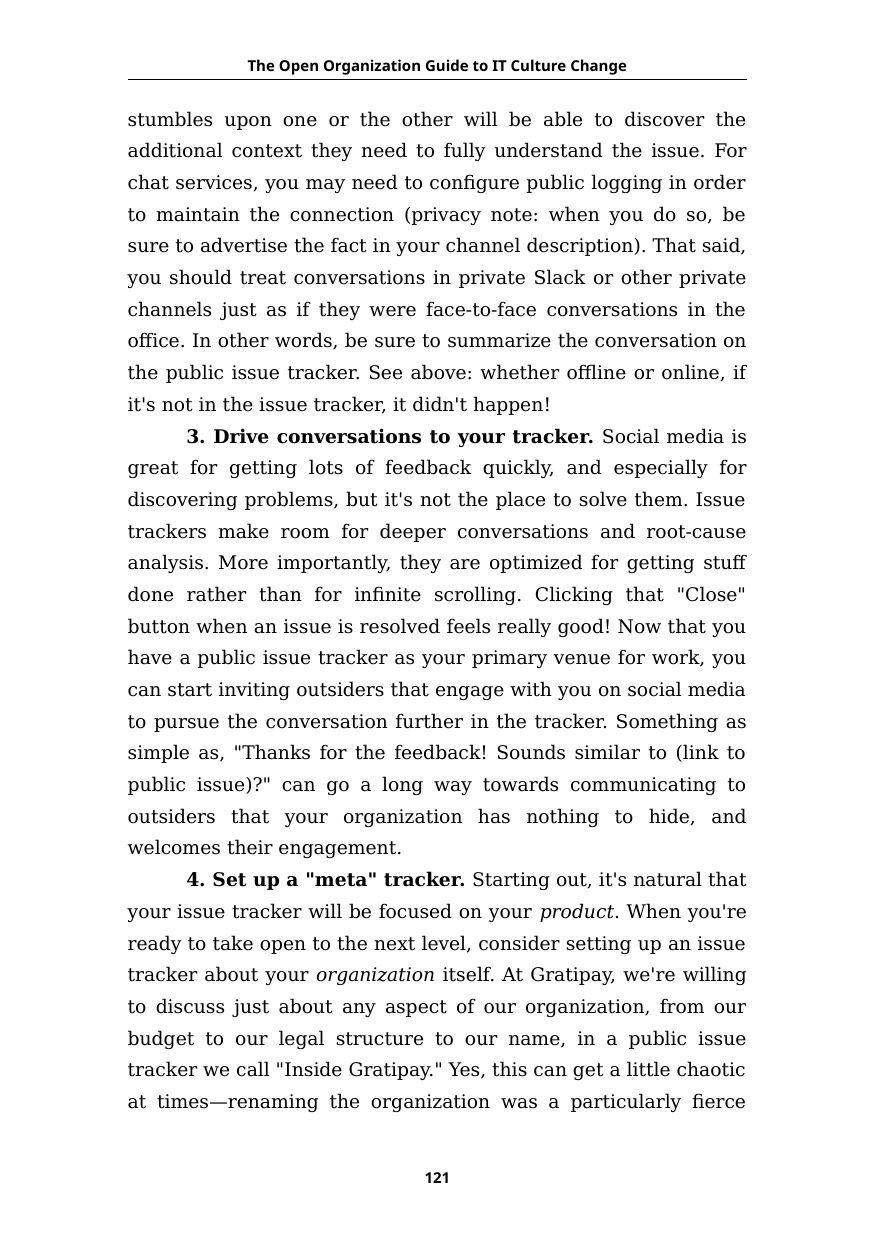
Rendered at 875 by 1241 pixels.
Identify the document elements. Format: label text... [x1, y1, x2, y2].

text stumbles upon one or the other will be able to discover the additional context they need to fully understand the issue. For chat services, you may need to configure public logging in order to maintain the connection (privacy note: when you do so, be sure to advertise the fact in your channel description). That said, you should treat conversations in private Slack or other private channels just as if they were face-to-face conversations in the office. In other words, be sure to summarize the conversation on the public issue tracker. See above: whether offline or online, if it's not in the issue tracker, it didn't happen! [127, 109, 747, 416]
text 4. Set up a "meta" tracker. Starting out, it's natural that your issue tracker will be focused on your product. When you're ready to take open to the next level, consider setting up an issue tracker about your organization itself. At Gratipay, we're willing to discuss just about any aspect of our organization, from our budget to our legal structure to our name, in a public issue tracker we call "Inside Gratipay." Yes, this can get a little chaotic at times—renaming the organization was a particularly fierce [127, 869, 747, 1113]
text 3. Drive conversations to your tracker. Social media is great for getting lots of feedback quickly, and especially for discovering problems, but it's not the place to solve them. Issue trackers make room for deeper conversations and root-cause analysis. More importantly, they are optimized for getting stuff done rather than for infinite scrolling. Clicking that "Close" button when an issue is resolved feels really good! Now that you have a public issue tracker as your primary venue for work, you can start inviting outsiders that engage with you on social media to pursue the conversation further in the tracker. Something as simple as, "Thanks for the feedback! Sounds similar to (link to public issue)?" can go a long way towards communicating to outsiders that your organization has nothing to hide, and welcomes their engagement. [127, 425, 747, 859]
